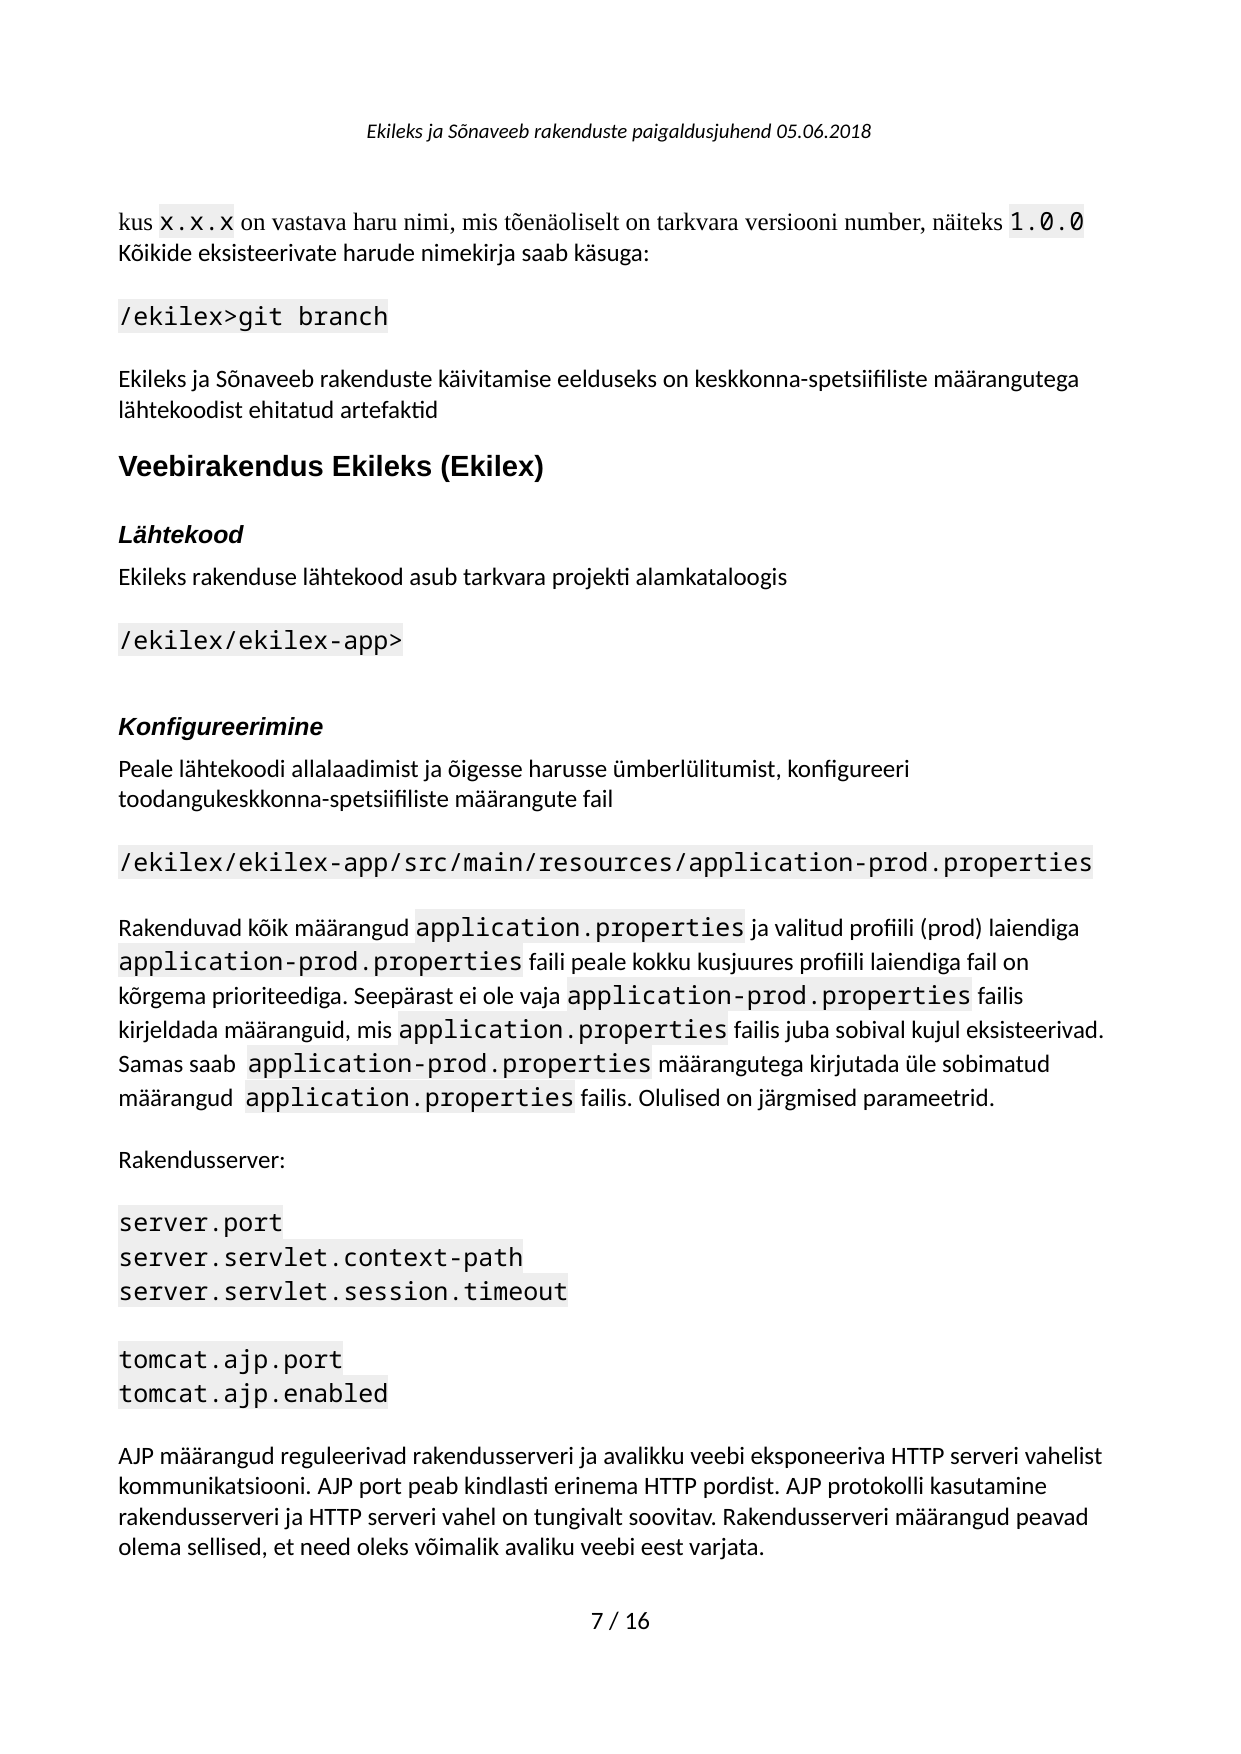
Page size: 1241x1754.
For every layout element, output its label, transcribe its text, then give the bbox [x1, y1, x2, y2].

text /ekilex>git branch [118, 299, 1122, 333]
subtitle Lähtekood [118, 520, 1122, 549]
subtitle Veebirakendus Ekileks (Ekilex) [118, 449, 1122, 483]
text AJP määrangud reguleerivad rakendusserveri ja avalikku veebi eksponeeriva HTTP serveri vahelist kommunikatsiooni. AJP port peab kindlasti erinema HTTP pordist. AJP protokolli kasutamine rakendusserveri ja HTTP serveri vahel on tungivalt soovitav. Rakendusserveri määrangud peavad olema sellised, et need oleks võimalik avaliku veebi eest varjata. [118, 1440, 1122, 1562]
text Ekileks ja Sõnaveeb rakenduste käivitamise eelduseks on keskkonna-spetsiifiliste määrangutega lähtekoodist ehitatud artefaktid [118, 363, 1122, 424]
text Kõikide eksisteerivate harude nimekirja saab käsuga: [118, 238, 1122, 268]
text /ekilex/ekilex-app/src/main/resources/application-prod.properties [118, 844, 1122, 879]
text Rakendusserver: [118, 1144, 1122, 1174]
text Peale lähtekoodi allalaadimist ja õigesse harusse ümberlülitumist, konfigureeri toodangukeskkonna-spetsiifiliste määrangute fail [118, 753, 1122, 814]
text server.servlet.context-path [118, 1239, 1122, 1273]
text Rakenduvad kõik määrangud application.properties ja valitud profiili (prod) laiendiga application-prod.properties faili peale kokku kusjuures profiili laiendiga fail on kõrgema prioriteediga. Seepärast ei ole vaja application-prod.properties failis kirjeldada määranguid, mis application.properties failis juba sobival kujul eksisteerivad. Samas saab application-prod.properties määrangutega kirjutada üle sobimatud määrangud application.properties failis. Olulised on järgmised parameetrid. [118, 909, 1122, 1113]
text /ekilex/ekilex-app> [118, 622, 1122, 656]
text server.servlet.session.timeout [118, 1273, 1122, 1307]
text tomcat.ajp.port [118, 1341, 1122, 1375]
text tomcat.ajp.enabled [118, 1375, 1122, 1409]
text Ekileks rakenduse lähtekood asub tarkvara projekti alamkataloogis [118, 561, 1122, 592]
subtitle Konfigureerimine [118, 712, 1122, 741]
text kus x.x.x on vastava haru nimi, mis tõenäoliselt on tarkvara versiooni number, näiteks 1.0.0 [118, 203, 1122, 238]
text server.port [118, 1205, 1122, 1239]
